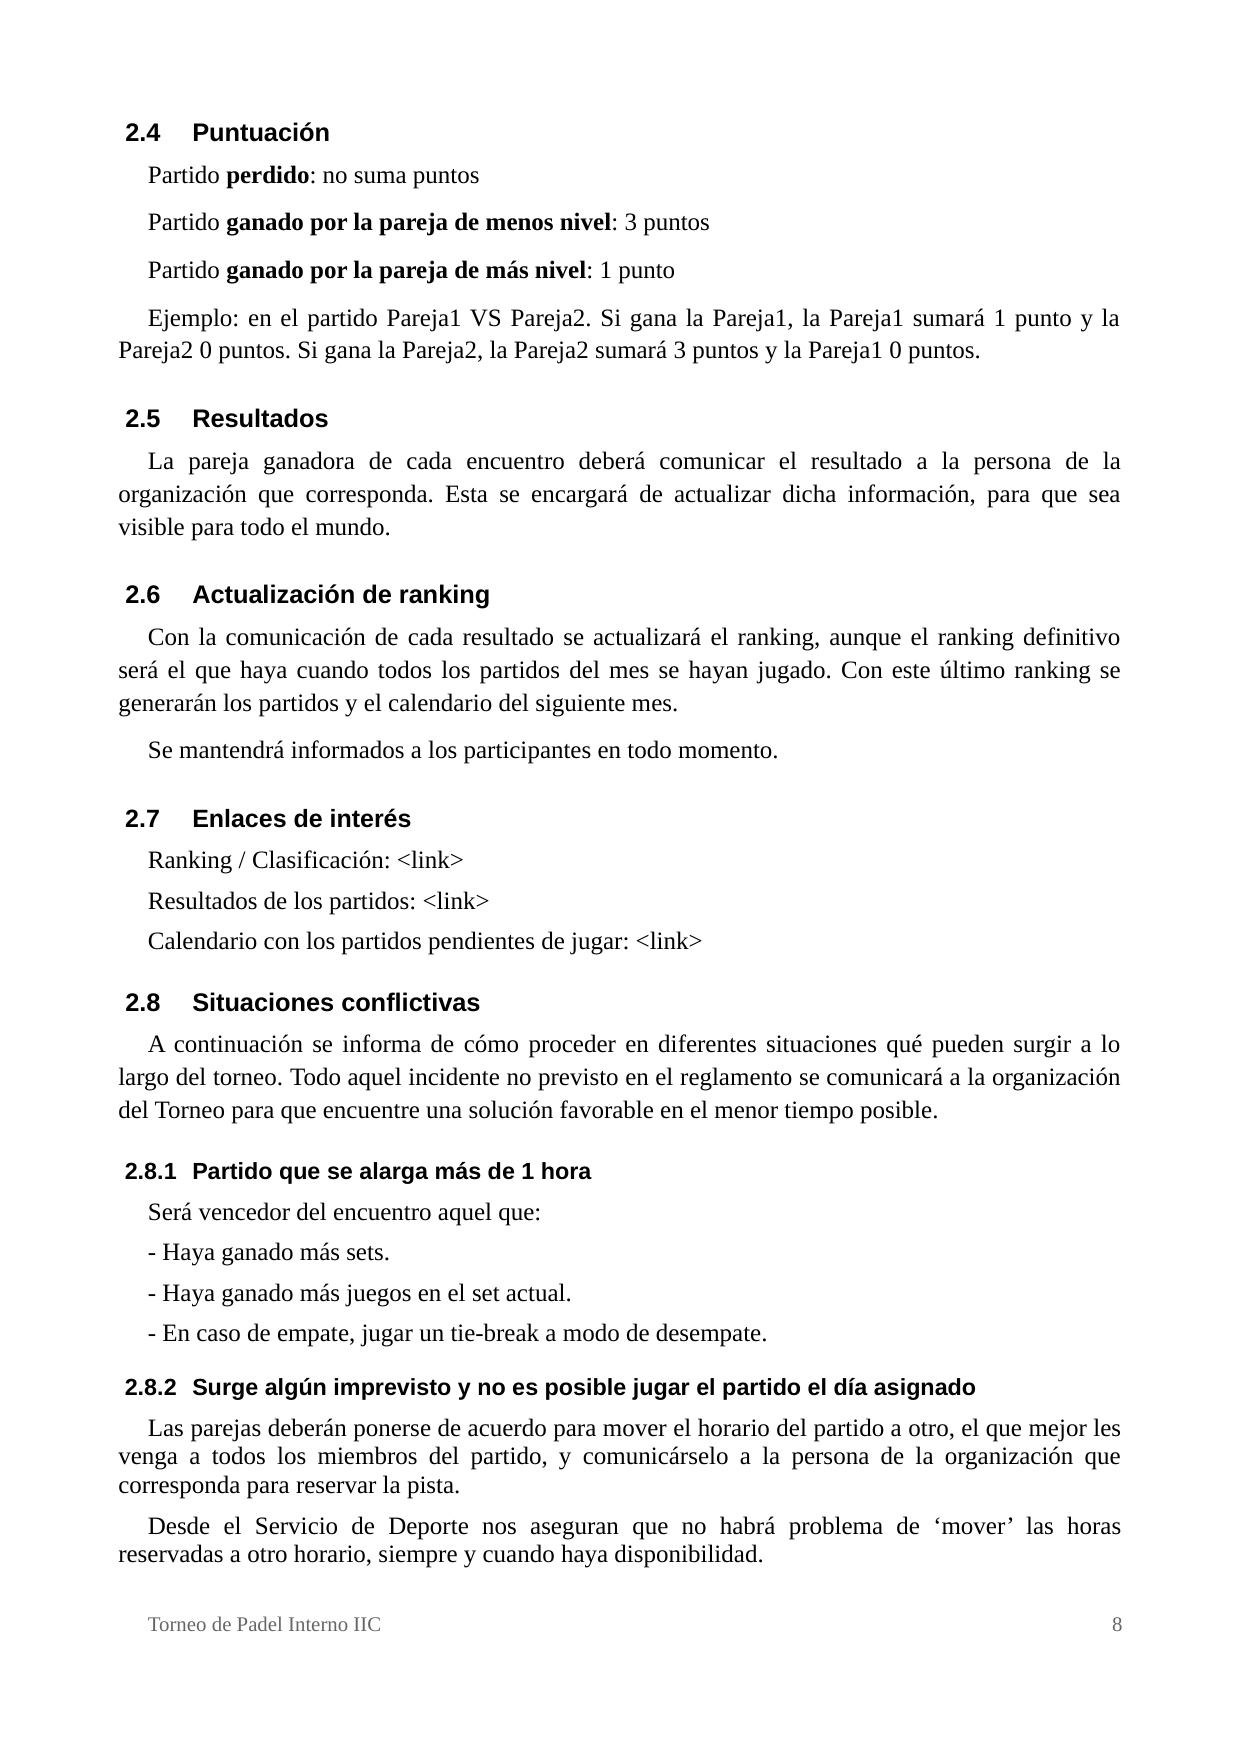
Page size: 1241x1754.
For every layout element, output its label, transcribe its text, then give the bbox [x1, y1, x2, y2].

subtitle Situaciones conflictivas [118, 988, 1122, 1017]
text Resultados de los partidos: <link> [118, 886, 1122, 914]
subtitle Resultados [118, 404, 1122, 433]
text Partido ganado por la pareja de menos nivel: 3 puntos [118, 207, 1122, 236]
text Partido ganado por la pareja de más nivel: 1 punto [118, 255, 1122, 284]
text La pareja ganadora de cada encuentro deberá comunicar el resultado a la persona de la organización que corresponda. Esta se encargará de actualizar dicha información, para que sea visible para todo el mundo. [118, 446, 1122, 541]
text Será vencedor del encuentro aquel que: [118, 1197, 1122, 1226]
text Desde el Servicio de Deporte nos aseguran que no habrá problema de ‘mover’ las horas reservadas a otro horario, siempre y cuando haya disponibilidad. [118, 1511, 1122, 1568]
text Ejemplo: en el partido Pareja1 VS Pareja2. Si gana la Pareja1, la Pareja1 sumará 1 punto y la Pareja2 0 puntos. Si gana la Pareja2, la Pareja2 sumará 3 puntos y la Pareja1 0 puntos. [118, 303, 1122, 364]
text Calendario con los partidos pendientes de jugar: <link> [118, 926, 1122, 955]
subtitle Enlaces de interés [118, 804, 1122, 833]
text - Haya ganado más sets. [118, 1237, 1122, 1266]
subtitle Puntuación [118, 118, 1122, 147]
text Ranking / Clasificación: <link> [118, 845, 1122, 874]
text Se mantendrá informados a los participantes en todo momento. [118, 736, 1122, 764]
text - Haya ganado más juegos en el set actual. [118, 1278, 1122, 1307]
text Partido perdido: no suma puntos [118, 160, 1122, 188]
text A continuación se informa de cómo proceder en diferentes situaciones qué pueden surgir a lo largo del torneo. Todo aquel incidente no previsto en el reglamento se comunicará a la organización del Torneo para que encuentre una solución favorable en el menor tiempo posible. [118, 1029, 1122, 1124]
text Las parejas deberán ponerse de acuerdo para mover el horario del partido a otro, el que mejor les venga a todos los miembros del partido, y comunicárselo a la persona de la organización que corresponda para reservar la pista. [118, 1413, 1122, 1499]
subtitle Partido que se alarga más de 1 hora [118, 1157, 1122, 1184]
text - En caso de empate, jugar un tie-break a modo de desempate. [118, 1318, 1122, 1347]
subtitle Surge algún imprevisto y no es posible jugar el partido el día asignado [118, 1373, 1122, 1400]
subtitle Actualización de ranking [118, 580, 1122, 609]
text Con la comunicación de cada resultado se actualizará el ranking, aunque el ranking definitivo será el que haya cuando todos los partidos del mes se hayan jugado. Con este último ranking se generarán los partidos y el calendario del siguiente mes. [118, 622, 1122, 717]
